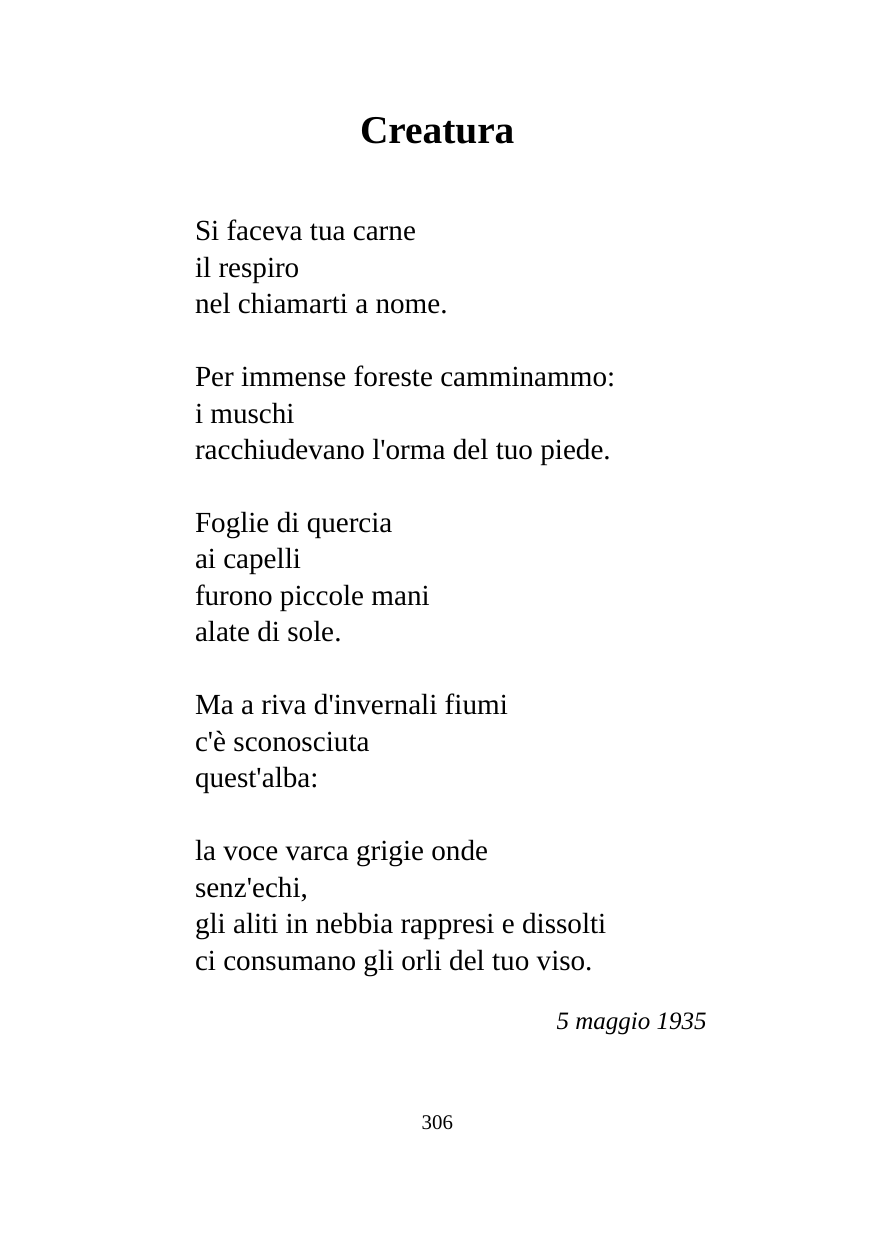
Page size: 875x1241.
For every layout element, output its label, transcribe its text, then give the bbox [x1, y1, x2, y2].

text ci consumano gli orli del tuo viso. [195, 943, 768, 976]
text furono piccole mani [195, 578, 768, 612]
text 5 maggio 1935 [106, 1006, 709, 1034]
text Foglie di quercia [195, 505, 768, 539]
text racchiudevano l'orma del tuo piede. [195, 432, 768, 466]
text Ma a riva d'invernali fiumi [195, 687, 768, 721]
text nel chiamarti a nome. [195, 286, 768, 320]
text quest'alba: [195, 760, 768, 794]
text alate di sole. [195, 614, 768, 648]
text i muschi [195, 396, 768, 429]
text c'è sconosciuta [195, 724, 768, 757]
text ai capelli [195, 542, 768, 575]
text la voce varca grigie onde [195, 833, 768, 867]
subtitle Creatura [106, 106, 768, 152]
text Per immense foreste camminammo: [195, 359, 768, 393]
text Si faceva tua carne [195, 213, 768, 247]
text senz'echi, [195, 870, 768, 903]
text gli aliti in nebbia rappresi e dissolti [195, 906, 768, 940]
text il respiro [195, 250, 768, 283]
